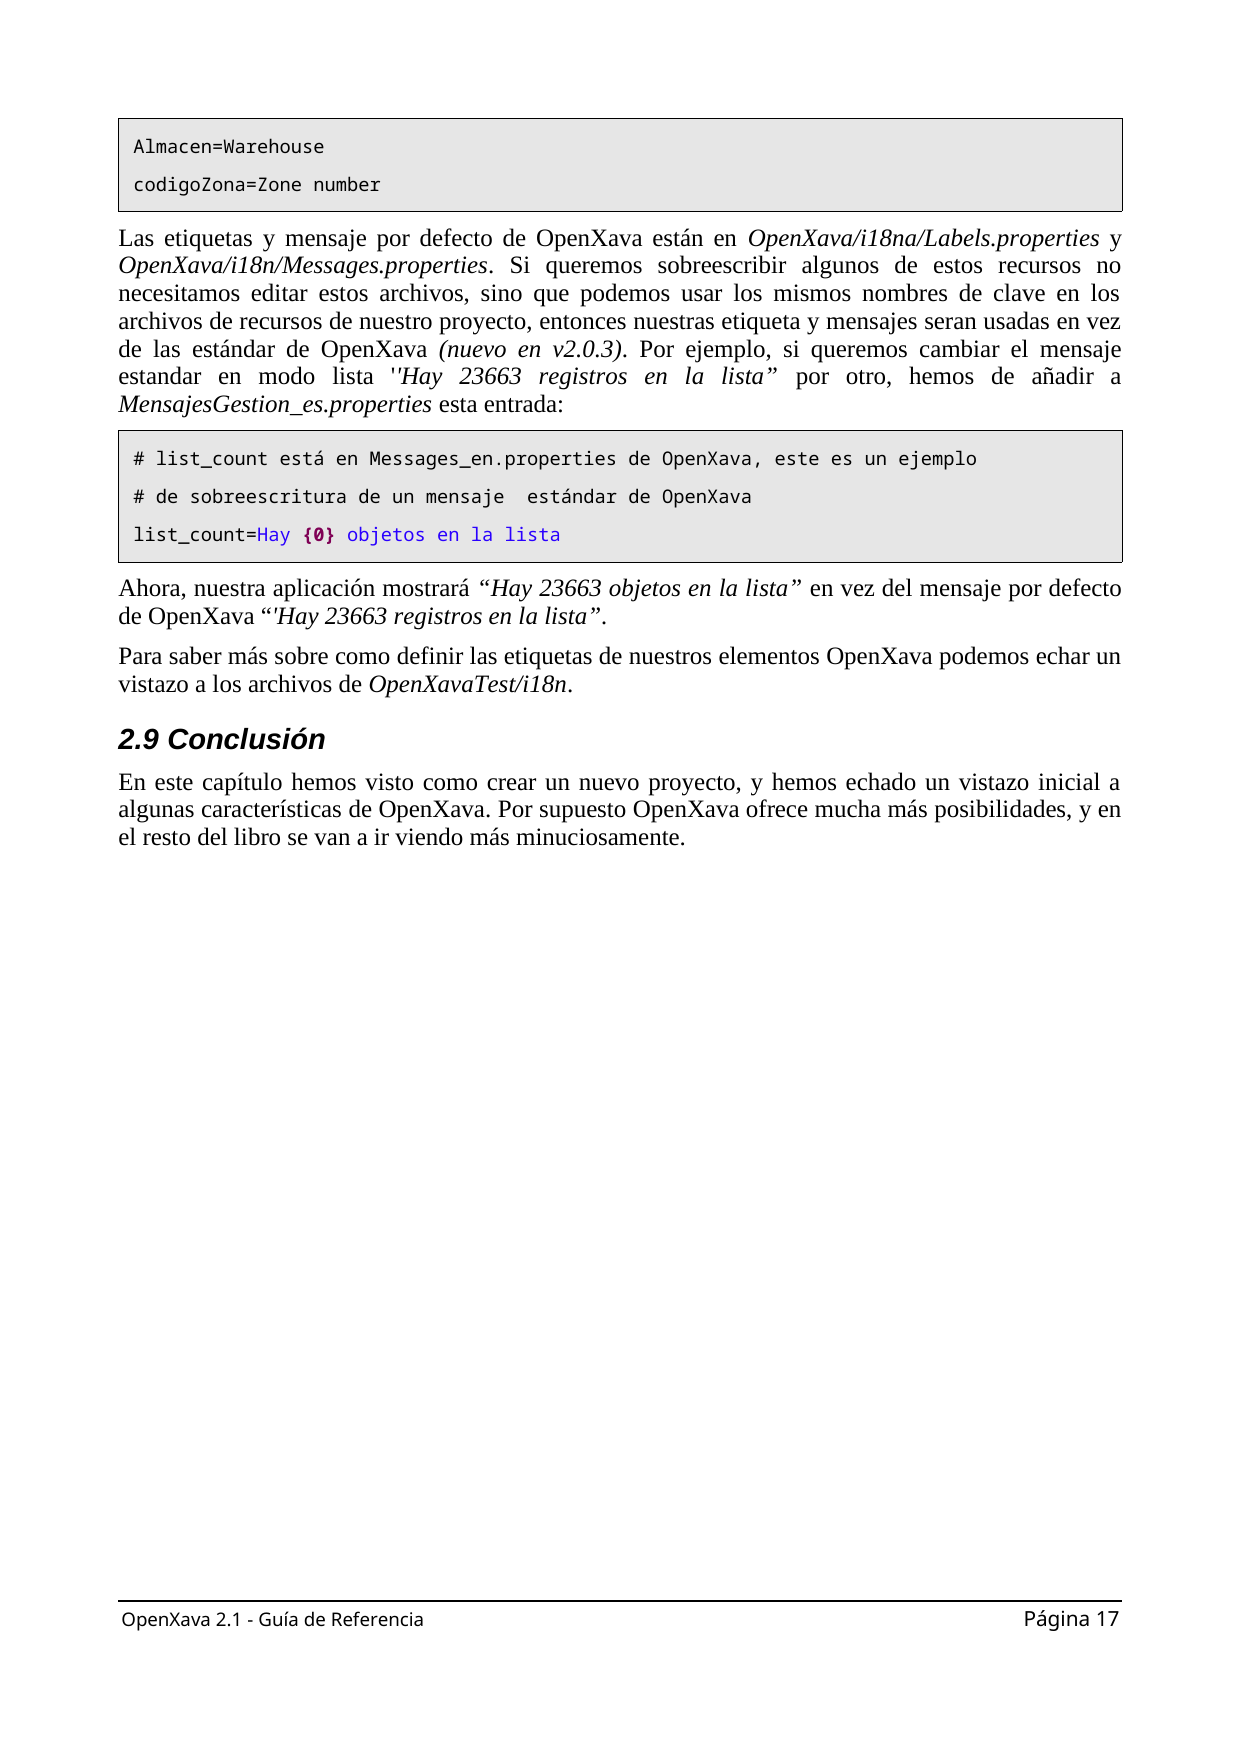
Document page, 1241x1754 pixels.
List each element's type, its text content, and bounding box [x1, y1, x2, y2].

text # de sobreescritura de un mensaje estándar de OpenXava [119, 468, 1122, 506]
text list_count=Hay {0} objetos en la lista [119, 506, 1122, 562]
text Para saber más sobre como definir las etiquetas de nuestros elementos OpenXava podemos echar un vistazo a los archivos de OpenXavaTest/i18n. [118, 642, 1122, 698]
text Ahora, nuestra aplicación mostrará “Hay 23663 objetos en la lista” en vez del mensaje por defecto de OpenXava “'Hay 23663 registros en la lista”. [118, 574, 1122, 630]
text En este capítulo hemos visto como crear un nuevo proyecto, y hemos echado un vistazo inicial a algunas características de OpenXava. Por supuesto OpenXava ofrece mucha más posibilidades, y en el resto del libro se van a ir viendo más minuciosamente. [118, 768, 1122, 851]
text Almacen=Warehouse [119, 119, 1122, 156]
text codigoZona=Zone number [119, 156, 1122, 211]
subtitle Conclusión [118, 723, 1122, 755]
text # list_count está en Messages_en.properties de OpenXava, este es un ejemplo [119, 431, 1122, 468]
text Las etiquetas y mensaje por defecto de OpenXava están en OpenXava/i18na/Labels.properties y OpenXava/i18n/Messages.properties. Si queremos sobreescribir algunos de estos recursos no necesitamos editar estos archivos, sino que podemos usar los mismos nombres de clave en los archivos de recursos de nuestro proyecto, entonces nuestras etiqueta y mensajes seran usadas en vez de las estándar de OpenXava (nuevo en v2.0.3). Por ejemplo, si queremos cambiar el mensaje estandar en modo lista ''Hay 23663 registros en la lista” por otro, hemos de añadir a MensajesGestion_es.properties esta entrada: [118, 224, 1122, 418]
